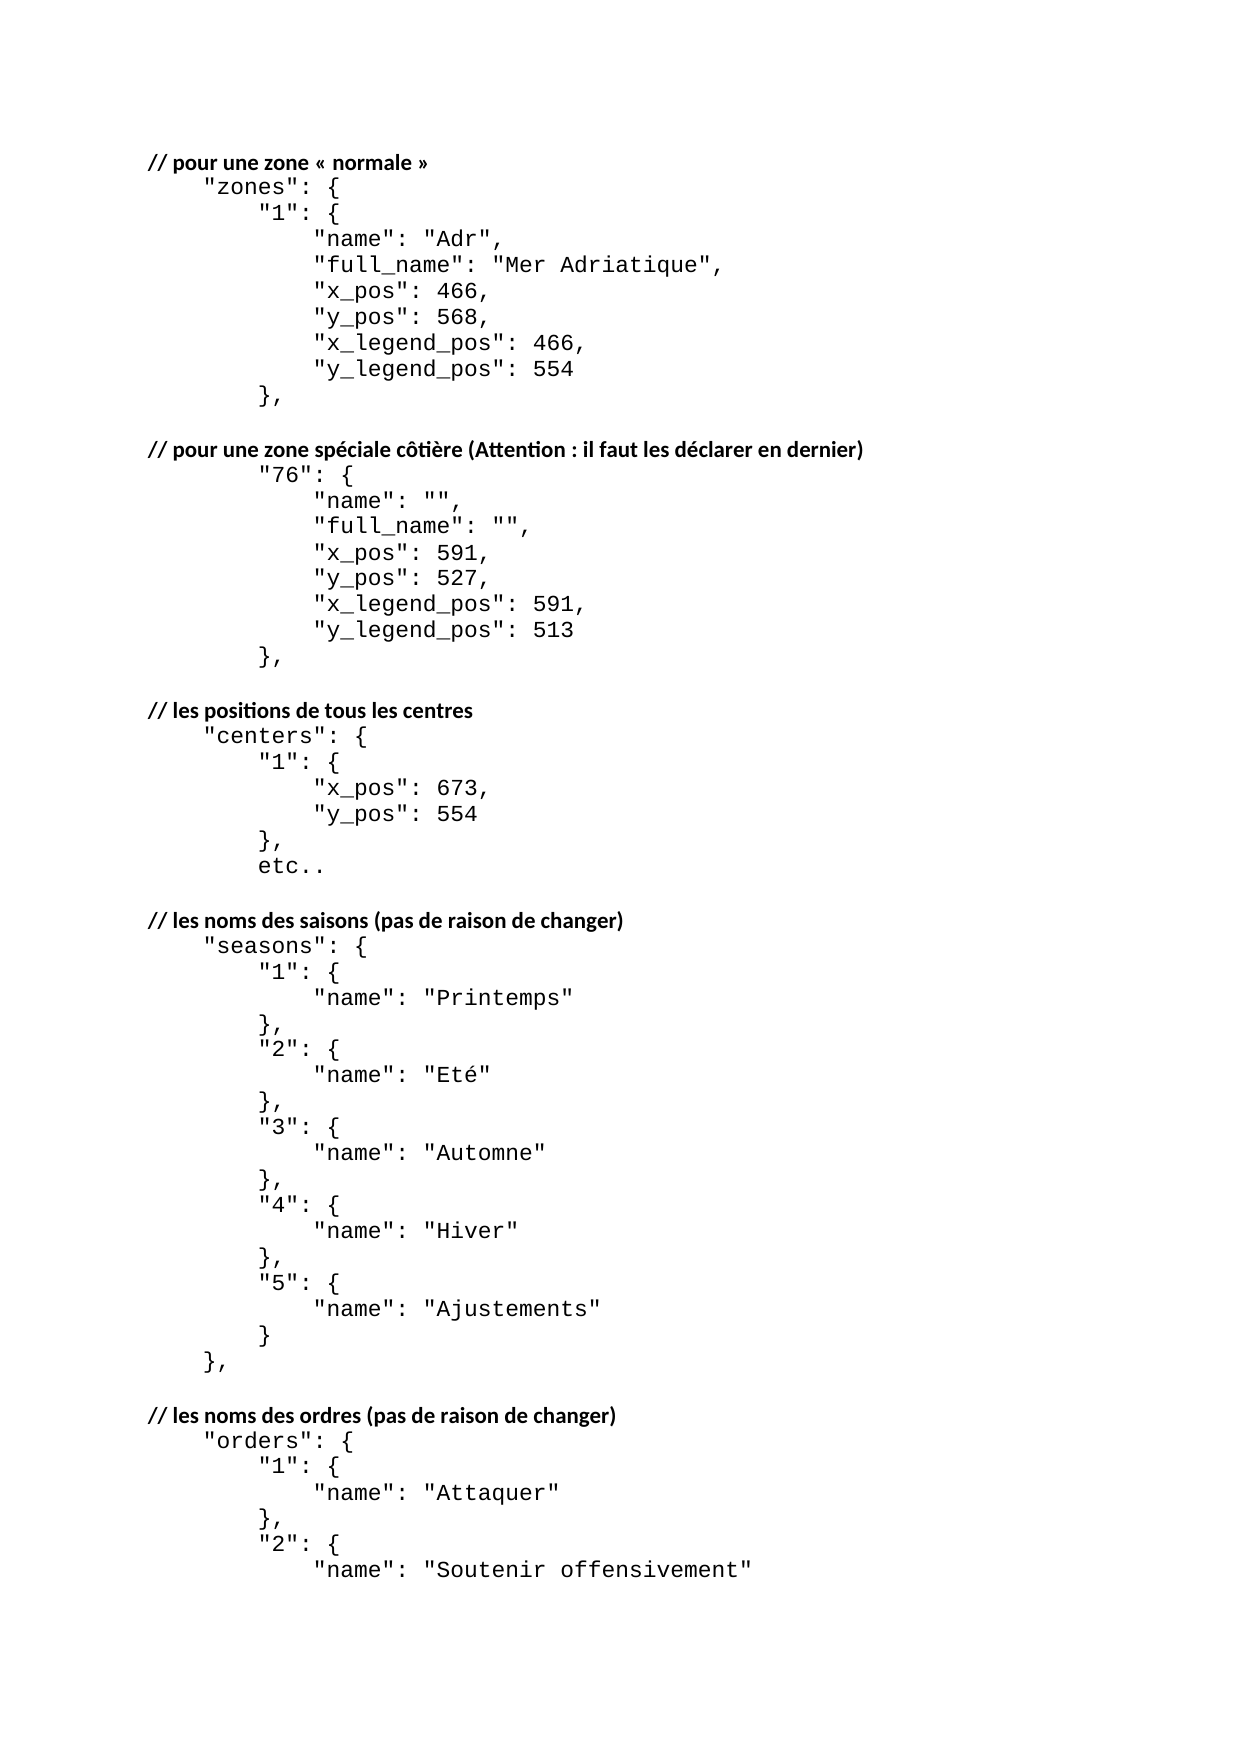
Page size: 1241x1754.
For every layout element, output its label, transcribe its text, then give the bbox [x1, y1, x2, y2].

text // pour une zone « normale » [148, 148, 1093, 176]
text "name": "Adr", [148, 227, 1093, 253]
text "y_legend_pos": 554 [148, 357, 1093, 383]
text "name": "", [148, 489, 1093, 515]
text "full_name": "Mer Adriatique", [148, 253, 1093, 279]
text "y_pos": 554 [148, 802, 1093, 828]
text etc.. [148, 854, 1093, 880]
text }, [148, 1245, 1093, 1271]
text "y_pos": 527, [148, 567, 1093, 593]
text "name": "Ajustements" [148, 1297, 1093, 1323]
text // les noms des ordres (pas de raison de changer) [148, 1401, 1093, 1429]
text }, [148, 383, 1093, 409]
text "zones": { [148, 176, 1093, 202]
text "centers": { [148, 724, 1093, 750]
text "x_pos": 466, [148, 279, 1093, 305]
text "2": { [148, 1038, 1093, 1064]
text "name": "Automne" [148, 1142, 1093, 1167]
text "y_legend_pos": 513 [148, 619, 1093, 644]
text "full_name": "", [148, 515, 1093, 541]
text "y_pos": 568, [148, 305, 1093, 331]
text }, [148, 1507, 1093, 1533]
text "2": { [148, 1533, 1093, 1559]
text "x_legend_pos": 466, [148, 331, 1093, 357]
text // les noms des saisons (pas de raison de changer) [148, 906, 1093, 934]
text "1": { [148, 1455, 1093, 1481]
text "name": "Attaquer" [148, 1481, 1093, 1507]
text "3": { [148, 1116, 1093, 1142]
text }, [148, 1012, 1093, 1038]
text "name": "Eté" [148, 1064, 1093, 1090]
text "x_pos": 673, [148, 776, 1093, 802]
text // pour une zone spéciale côtière (Attention : il faut les déclarer en dernier) [148, 435, 1093, 463]
text "seasons": { [148, 934, 1093, 960]
text "1": { [148, 960, 1093, 986]
text }, [148, 644, 1093, 671]
text "name": "Soutenir offensivement" [148, 1559, 1093, 1584]
text }, [148, 1090, 1093, 1116]
text // les positions de tous les centres [148, 696, 1093, 724]
text "orders": { [148, 1429, 1093, 1455]
text "76": { [148, 463, 1093, 489]
text "x_pos": 591, [148, 541, 1093, 567]
text }, [148, 828, 1093, 854]
text "1": { [148, 750, 1093, 776]
text "name": "Printemps" [148, 986, 1093, 1012]
text "4": { [148, 1193, 1093, 1219]
text "1": { [148, 202, 1093, 227]
text "name": "Hiver" [148, 1219, 1093, 1245]
text }, [148, 1349, 1093, 1375]
text "x_legend_pos": 591, [148, 593, 1093, 619]
text "5": { [148, 1271, 1093, 1297]
text }, [148, 1167, 1093, 1193]
text } [148, 1323, 1093, 1349]
